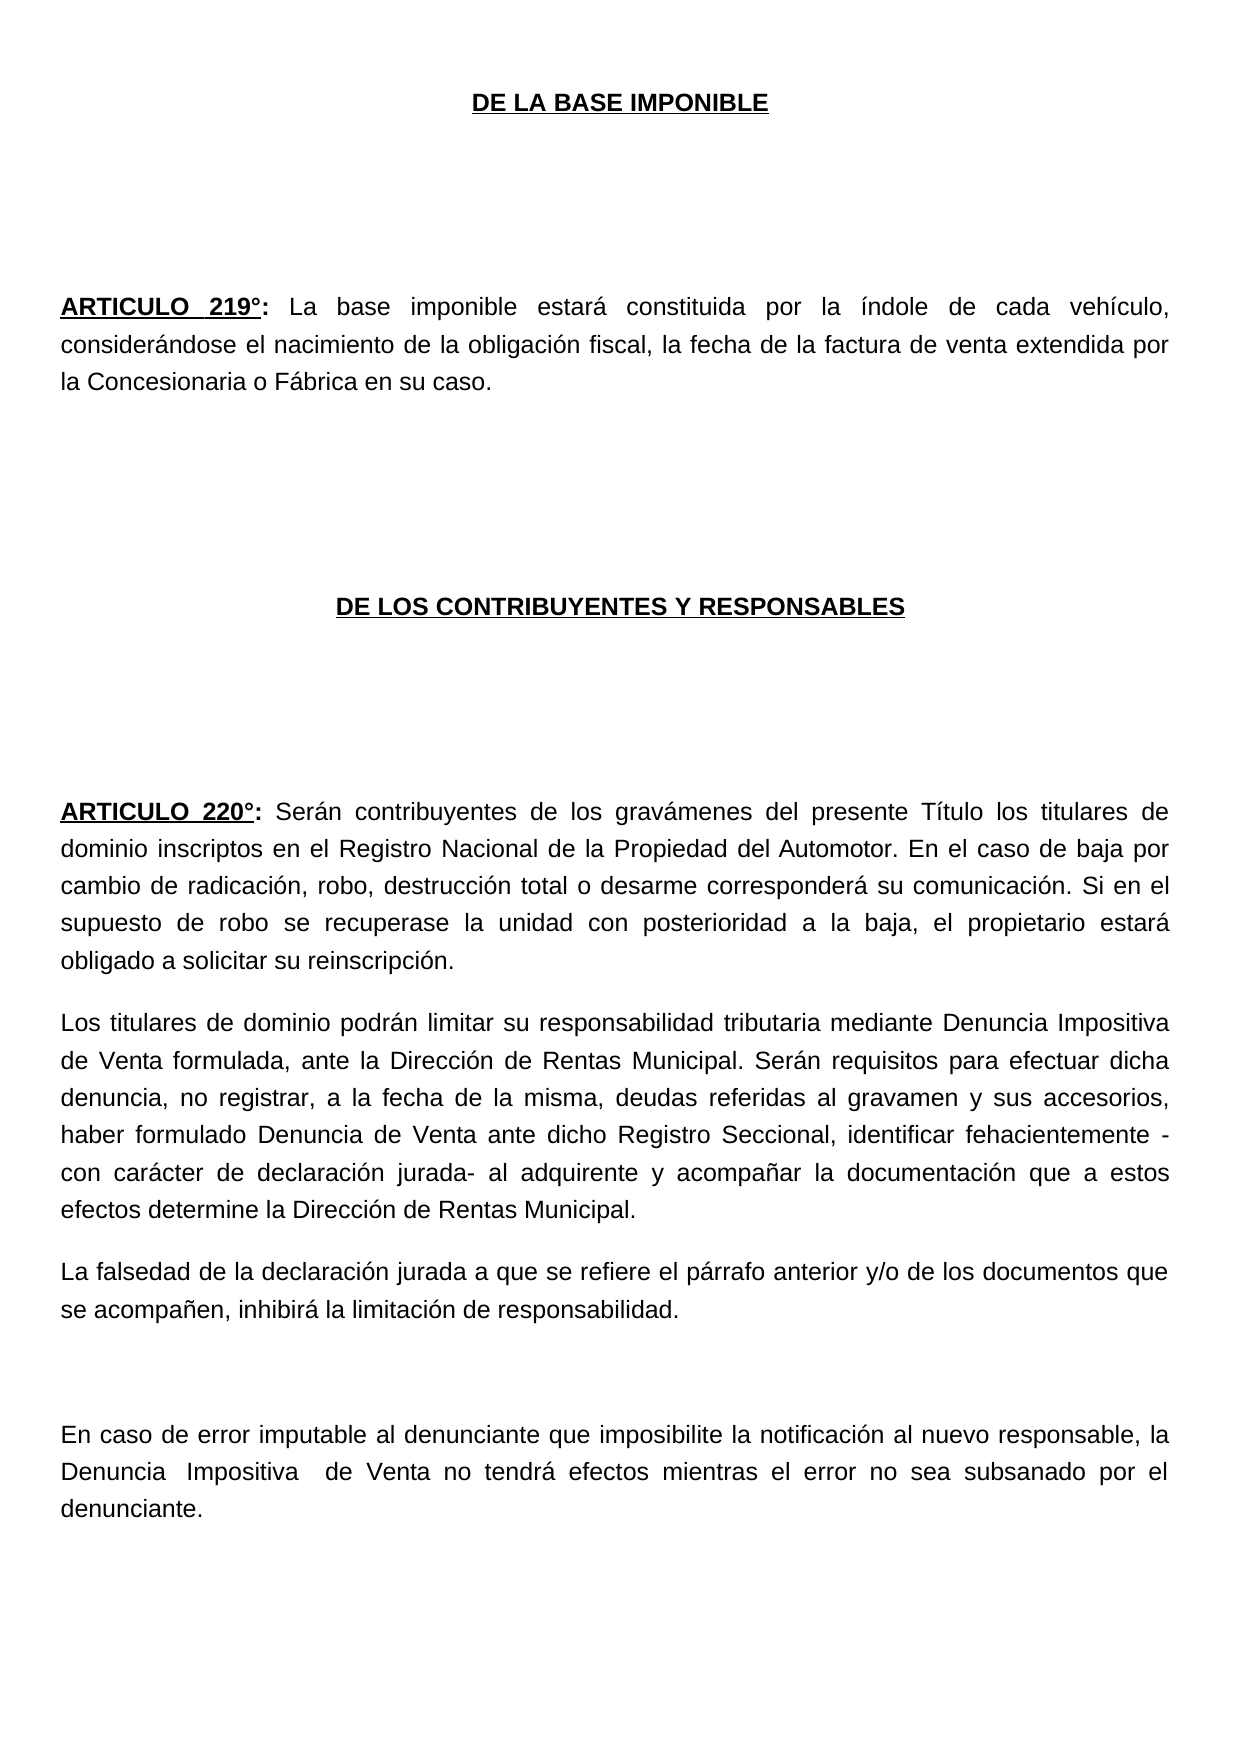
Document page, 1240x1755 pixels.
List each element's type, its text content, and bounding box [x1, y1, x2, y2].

text ARTICULO 220°: Serán contribuyentes de los gravámenes del presente Título los titulares de dominio inscriptos en el Registro Nacional de la Propiedad del Automotor. En el caso de baja por cambio de radicación, robo, destrucción total o desarme corresponderá su comunicación. Si en el supuesto de robo se recuperase la unidad con posterioridad a la baja, el propietario estará obligado a solicitar su reinscripción. [60, 797, 1169, 974]
text ARTICULO 219°: La base imponible estará constituida por la índole de cada vehículo, considerándose el nacimiento de la obligación fiscal, la fecha de la factura de venta extendida por la Concesionaria o Fábrica en su caso. [60, 292, 1170, 396]
text En caso de error imputable al denunciante que imposibilite la notificación al nuevo responsable, la Denuncia Impositiva de Venta no tendrá efectos mientras el error no sea subsanado por el denunciante. [60, 1420, 1169, 1523]
text La falsedad de la declaración jurada a que se refiere el párrafo anterior y/o de los documentos que se acompañen, inhibirá la limitación de responsabilidad. [60, 1257, 1170, 1323]
text Los titulares de dominio podrán limitar su responsabilidad tributaria mediante Denuncia Impositiva de Venta formulada, ante la Dirección de Rentas Municipal. Serán requisitos para efectuar dicha denuncia, no registrar, a la fecha de la misma, deudas referidas al gravamen y sus accesorios, haber formulado Denuncia de Venta ante dicho Registro Seccional, identificar fehacientemente - con carácter de declaración jurada- al adquirente y acompañar la documentación que a estos efectos determine la Dirección de Rentas Municipal. [60, 1008, 1170, 1223]
subtitle DE LA BASE IMPONIBLE [433, 88, 807, 116]
subtitle DE LOS CONTRIBUYENTES Y RESPONSABLES [336, 592, 1181, 621]
